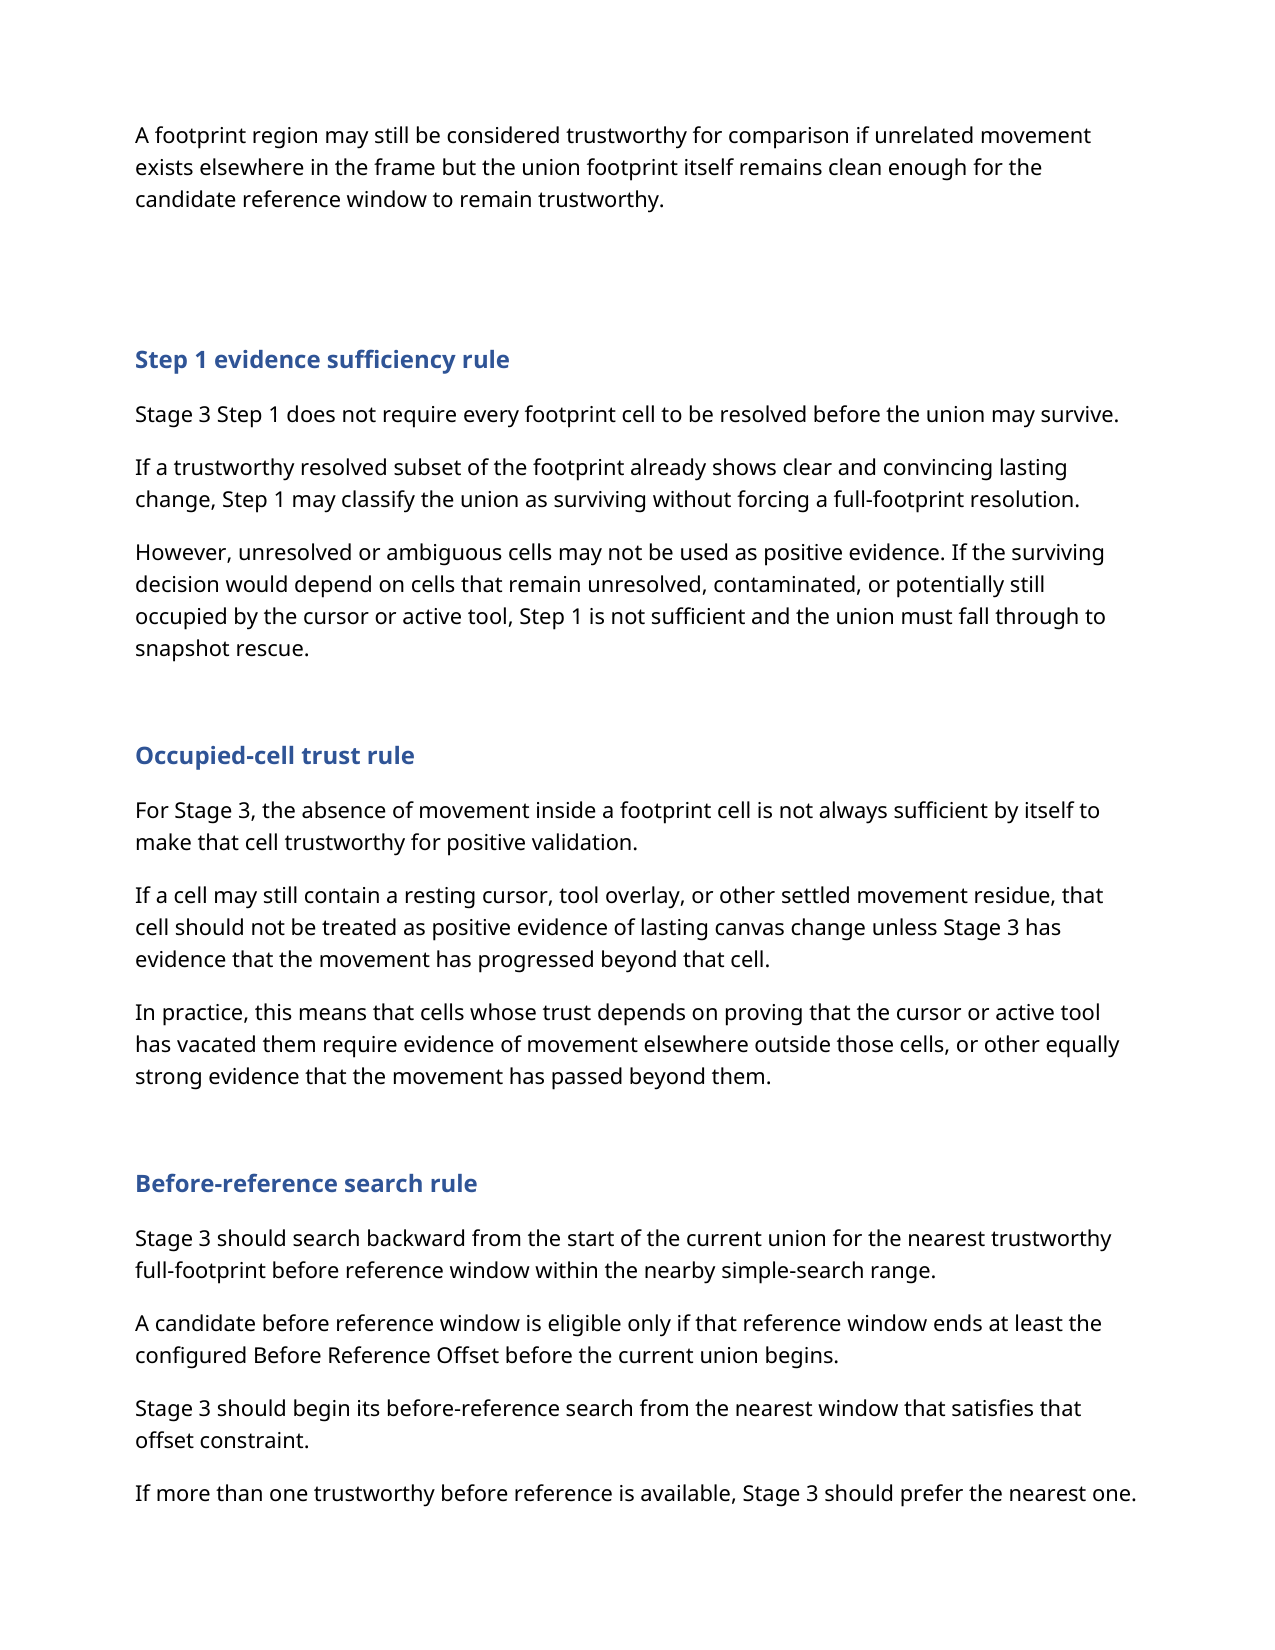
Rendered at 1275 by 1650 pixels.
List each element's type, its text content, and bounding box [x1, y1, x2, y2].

text A footprint region may still be considered trustworthy for comparison if unrelated movement exists elsewhere in the frame but the union footprint itself remains clean enough for the candidate reference window to remain trustworthy. [135, 120, 1140, 214]
text In practice, this means that cells whose trust depends on proving that the cursor or active tool has vacated them require evidence of movement elsewhere outside those cells, or other equally strong evidence that the movement has passed beyond them. [135, 997, 1140, 1091]
text If a trustworthy resolved subset of the footprint already shows clear and convincing lasting change, Step 1 may classify the union as surviving without forcing a full-footprint resolution. [135, 452, 1140, 514]
text A candidate before reference window is eligible only if that reference window ends at least the configured Before Reference Offset before the current union begins. [135, 1308, 1140, 1370]
text For Stage 3, the absence of movement inside a footprint cell is not always sufficient by itself to make that cell trustworthy for positive validation. [135, 795, 1140, 857]
text Stage 3 Step 1 does not require every footprint cell to be resolved before the union may survive. [135, 399, 1140, 429]
subtitle Step 1 evidence sufficiency rule [135, 343, 1140, 376]
subtitle Before-reference search rule [135, 1167, 1140, 1200]
text If more than one trustworthy before reference is available, Stage 3 should prefer the nearest one. [135, 1478, 1140, 1508]
text Stage 3 should begin its before-reference search from the nearest window that satisfies that offset constraint. [135, 1393, 1140, 1455]
text Stage 3 should search backward from the start of the current union for the nearest trustworthy full-footprint before reference window within the nearby simple-search range. [135, 1223, 1140, 1285]
text If a cell may still contain a resting cursor, tool overlay, or other settled movement residue, that cell should not be treated as positive evidence of lasting canvas change unless Stage 3 has evidence that the movement has progressed beyond that cell. [135, 880, 1140, 974]
text However, unresolved or ambiguous cells may not be used as positive evidence. If the surviving decision would depend on cells that remain unresolved, contaminated, or potentially still occupied by the cursor or active tool, Step 1 is not sufficient and the union must fall through to snapshot rescue. [135, 537, 1140, 663]
subtitle Occupied-cell trust rule [135, 739, 1140, 772]
